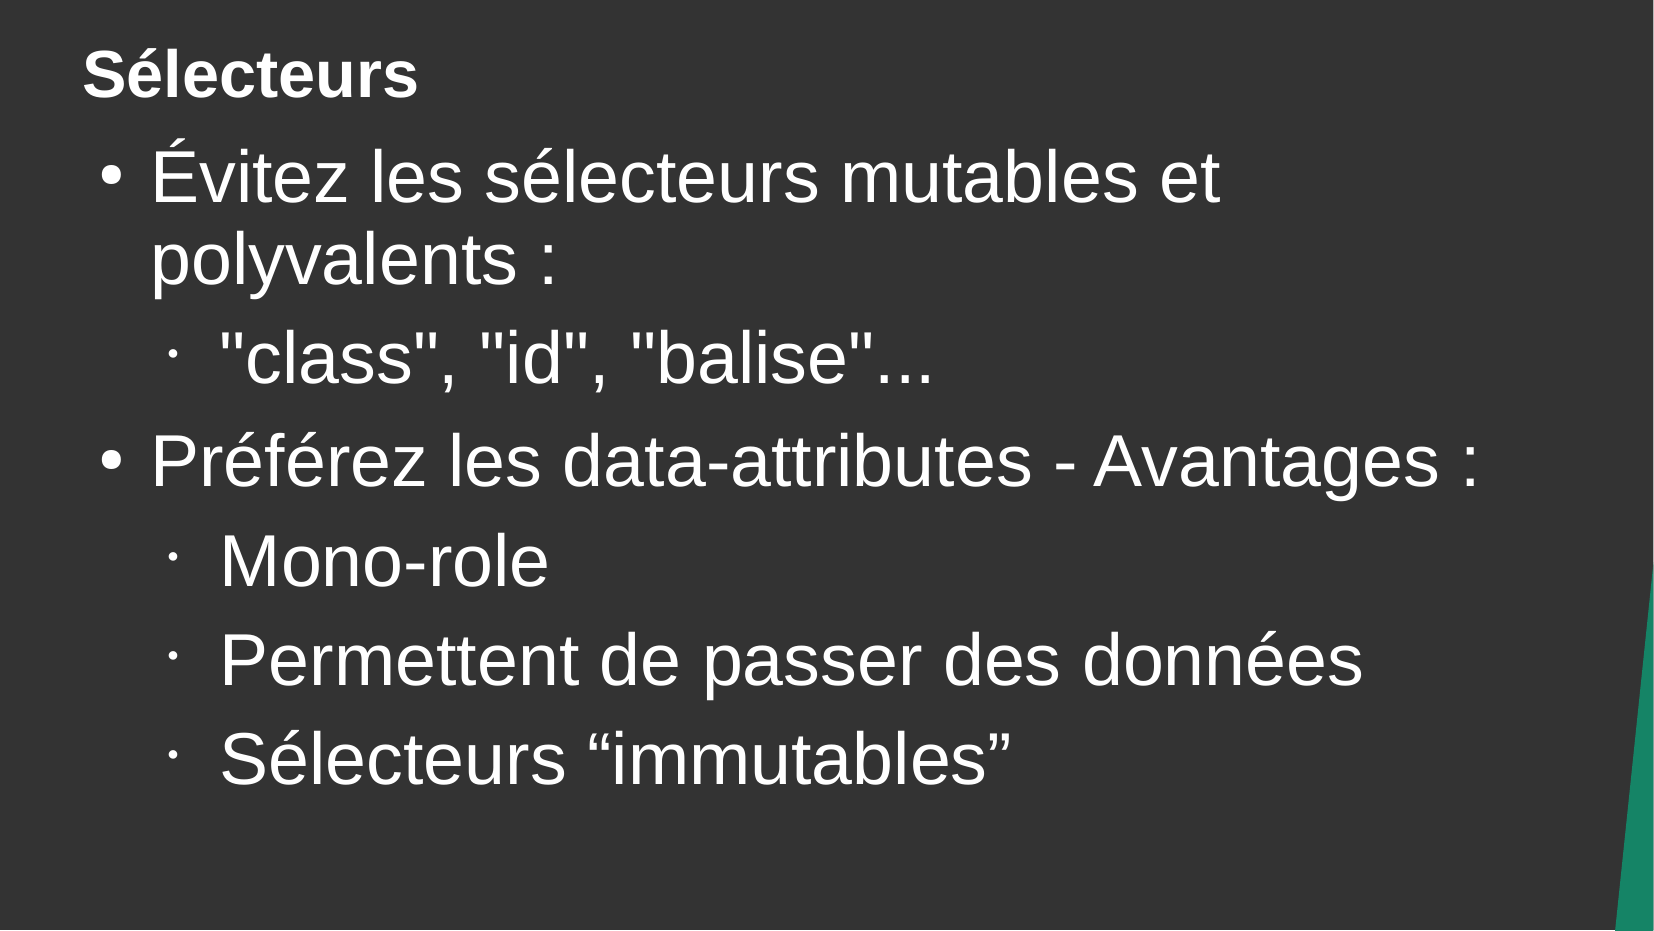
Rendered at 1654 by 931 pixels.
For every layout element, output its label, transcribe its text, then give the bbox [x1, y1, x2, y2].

title Sélecteurs [82, 37, 799, 114]
list Évitez les sélecteurs mutables et polyvalents : "class", "id", "balise"... Préférez les data-attributes - Avantages : Mono-role Permettent de passer des données Sélecteurs “immutables” [80, 135, 1583, 804]
text_box [1615, 557, 1654, 931]
